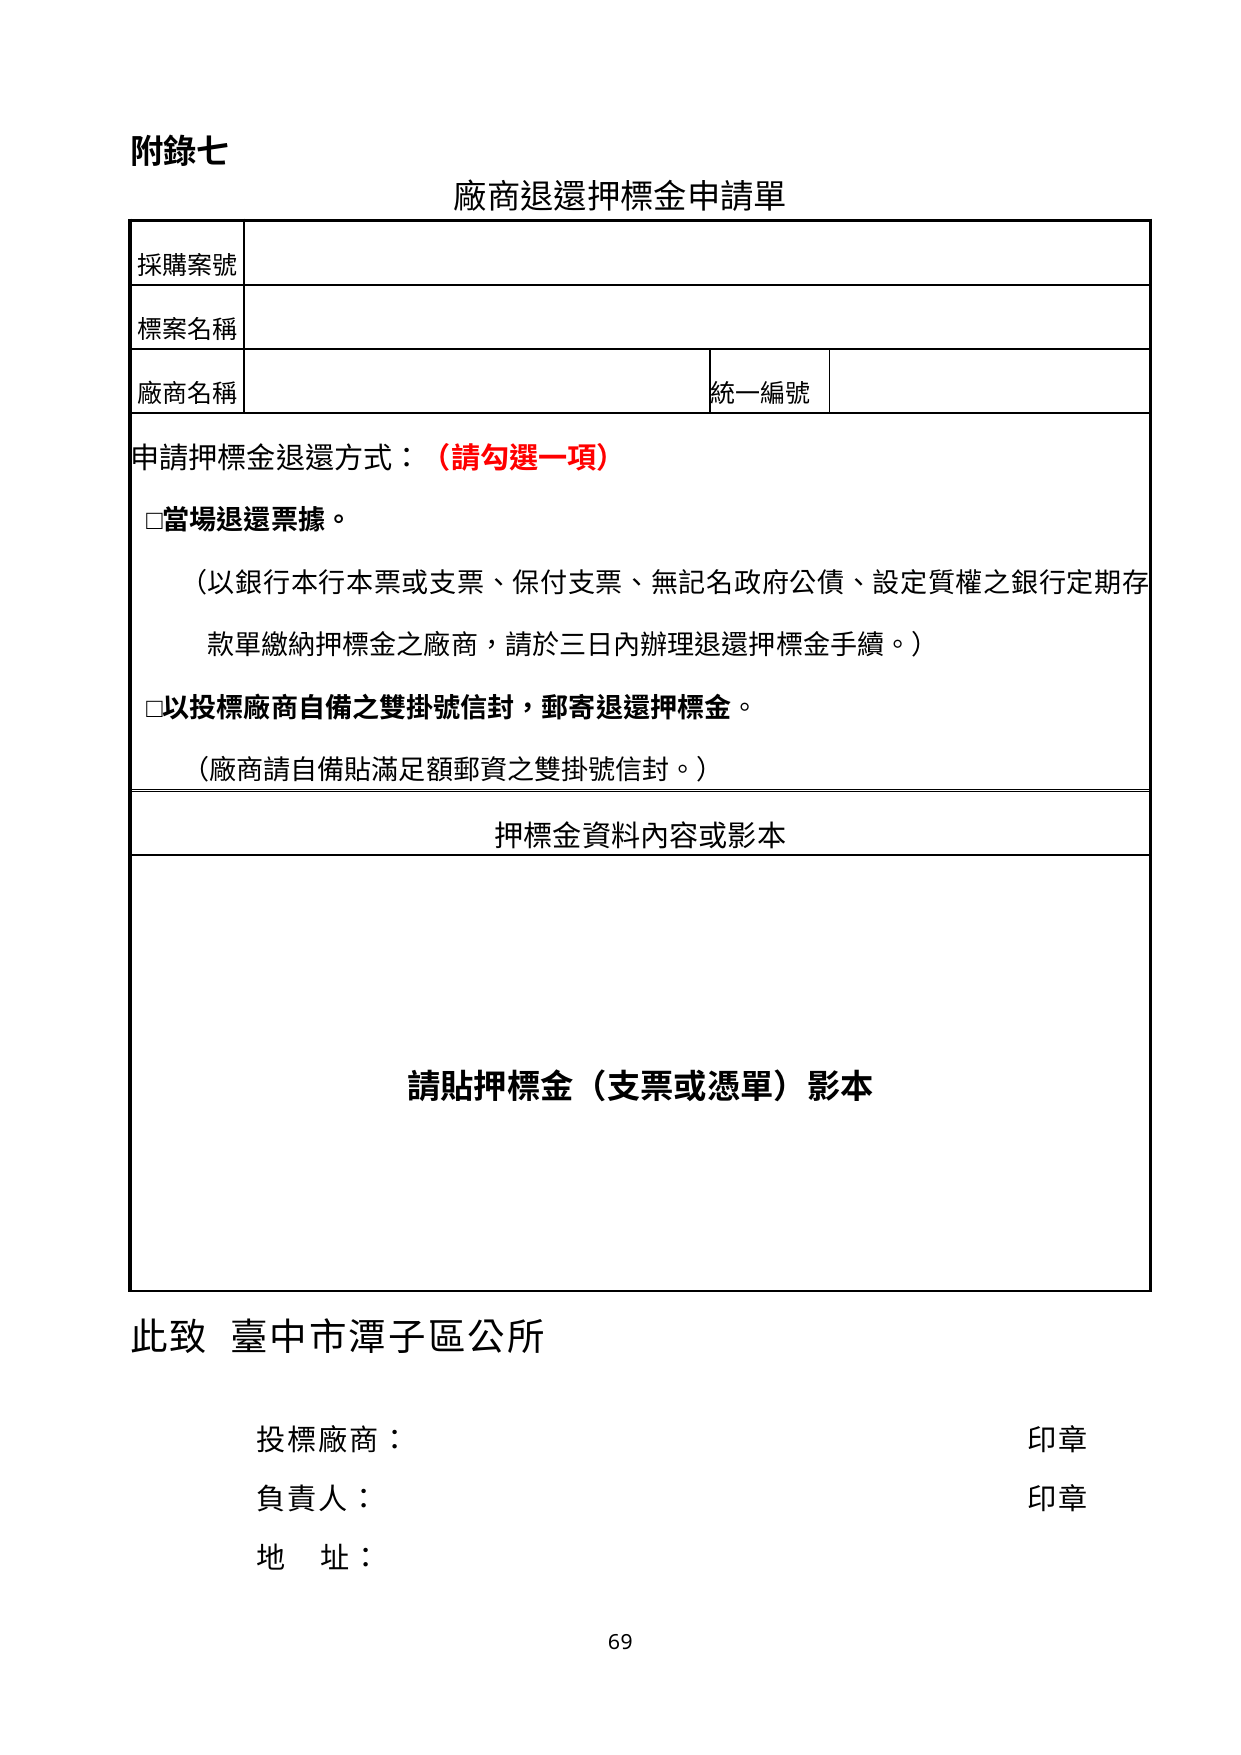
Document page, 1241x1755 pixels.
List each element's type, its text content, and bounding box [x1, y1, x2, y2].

table_cell [435, 1476, 1016, 1535]
table_cell 負責人： [245, 1476, 435, 1535]
table_cell [435, 1535, 1133, 1594]
table_cell 印章 [1016, 1476, 1133, 1535]
table_cell 請貼押標金（支票或憑單）影本 [132, 856, 1149, 1290]
table_cell 押標金資料內容或影本 [132, 792, 1149, 854]
text 廠商退還押標金申請單 [130, 170, 1110, 218]
text 附錄七 [130, 108, 1110, 170]
table_cell 標案名稱 [132, 286, 243, 348]
table_cell 地 址： [245, 1535, 435, 1594]
table_cell 廠商名稱 [132, 350, 243, 412]
text 此致 臺中市潭子區公所 [130, 1292, 1110, 1354]
table_header [435, 1417, 1016, 1476]
table_header 投標廠商： [245, 1417, 435, 1476]
table_cell 申請押標金退還方式：（請勾選一項） □當場退還票據。 （以銀行本行本票或支票、保付支票、無記名政府公債、設定質權之銀行定期存款單繳納押標金之廠商，請於三日內辦理退還押標金手續。） □以投標廠商自備之雙掛號信封，郵寄退還押標金。 （廠商請自備貼滿足額郵資之雙掛號信封。） [132, 414, 1149, 789]
table_cell 統一編號 [711, 350, 829, 412]
table_cell [830, 350, 1149, 412]
table_header 印章 [1016, 1417, 1133, 1476]
table_cell [245, 286, 1149, 348]
table_cell [245, 350, 709, 412]
table_header 採購案號 [132, 222, 243, 284]
table_header [245, 222, 1149, 284]
